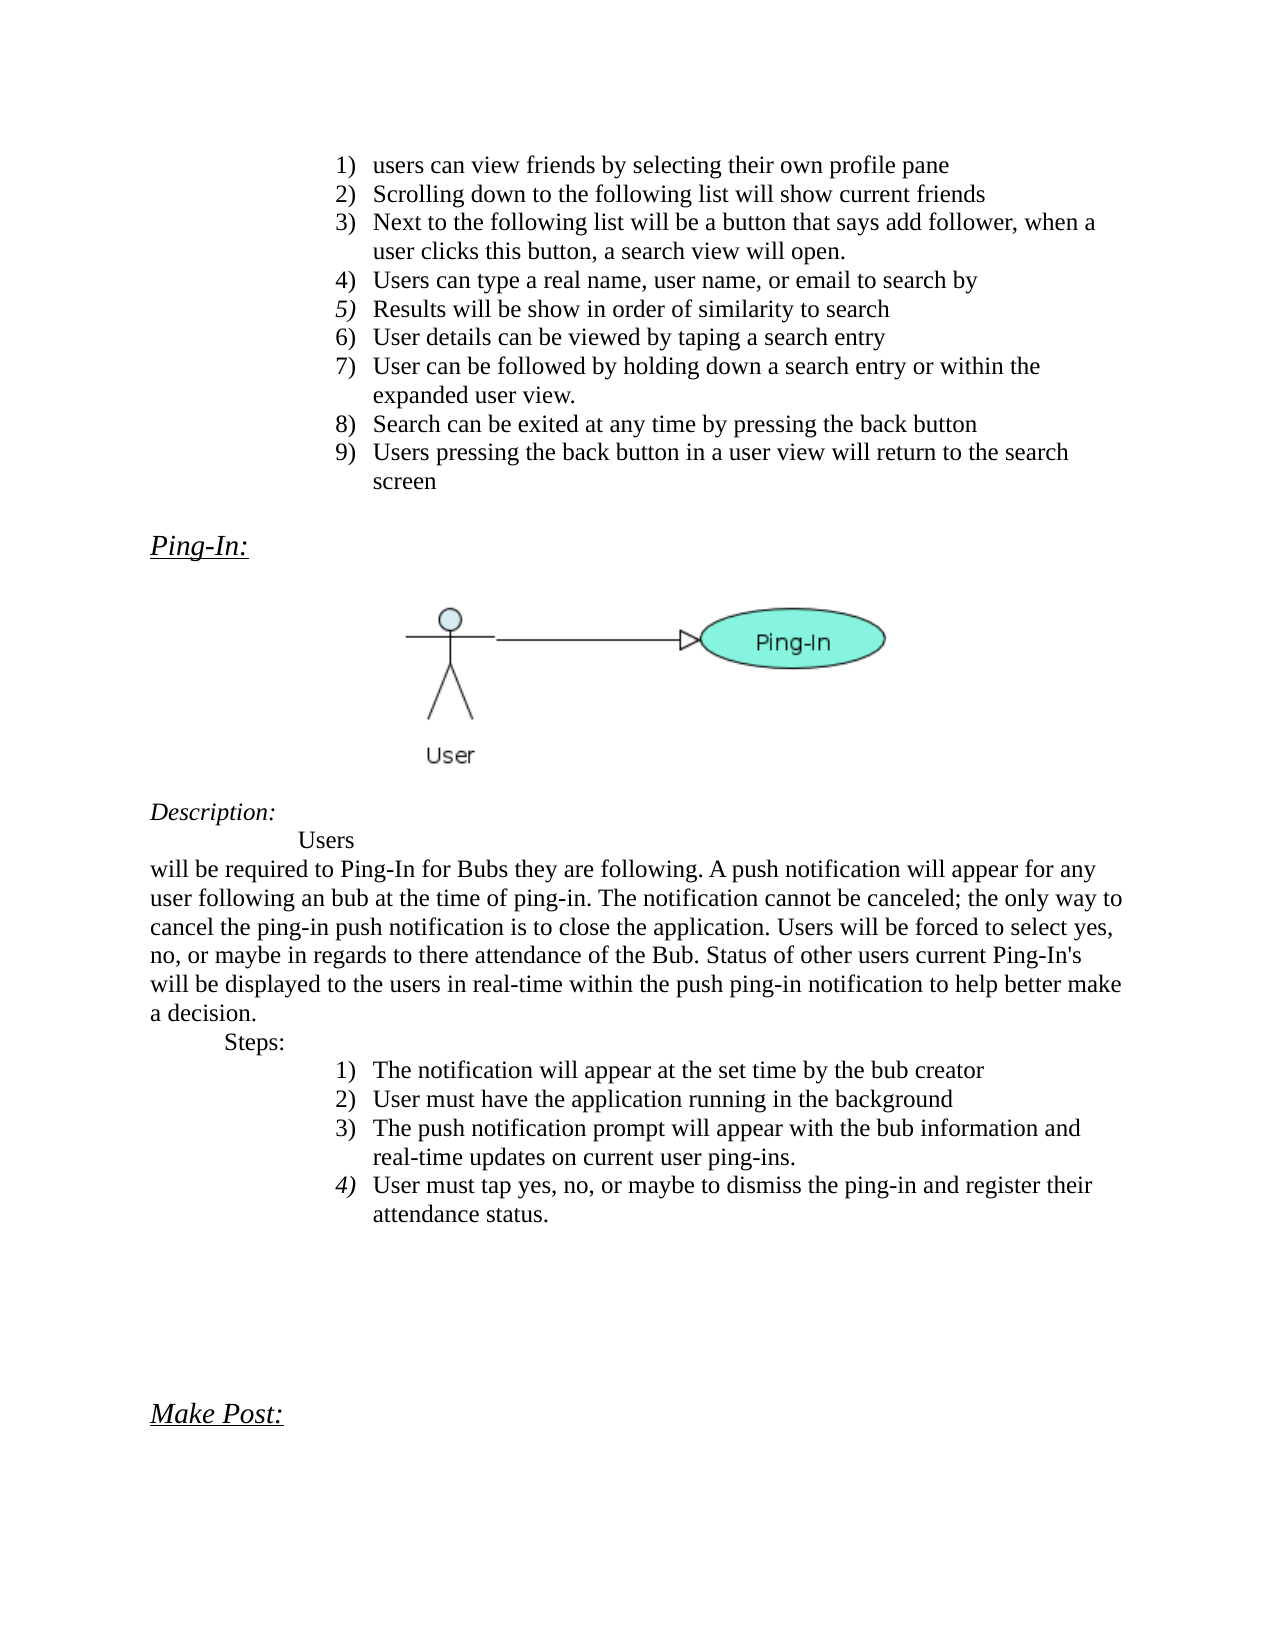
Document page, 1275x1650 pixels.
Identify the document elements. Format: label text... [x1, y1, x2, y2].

list Search can be exited at any time by pressing the back button [335, 409, 1125, 437]
list User must tap yes, no, or maybe to dismiss the ping-in and register their attendance status. [335, 1171, 1125, 1228]
picture [356, 562, 919, 828]
list User must have the application running in the background [335, 1084, 1125, 1113]
list Results will be show in order of similarity to search [335, 294, 1125, 322]
list Users pressing the back button in a user view will return to the search screen [335, 437, 1125, 495]
text Description: [150, 797, 356, 826]
text [919, 797, 1125, 826]
text Steps: [150, 1027, 1125, 1056]
list Scrolling down to the following list will show current friends [335, 179, 1125, 207]
list User details can be viewed by taping a search entry [335, 322, 1125, 351]
list The notification will appear at the set time by the bub creator [335, 1056, 1125, 1084]
list User can be followed by holding down a search entry or within the expanded user view. [335, 351, 1125, 409]
list Next to the following list will be a button that says add follower, when a user clicks this button, a search view will open. [335, 207, 1125, 265]
list users can view friends by selecting their own profile pane [335, 150, 1125, 179]
text Users will be required to Ping-In for Bubs they are following. A push notification will appear for any user following an bub at the time of ping-in. The notification cannot be canceled; the only way to cancel the ping-in push notification is to close the application. Users will be forced to select yes, no, or maybe in regards to there attendance of the Bub. Status of other users current Ping-In's will be displayed to the users in real-time within the push ping-in notification to help better make a decision. [150, 826, 1125, 1027]
list Users can type a real name, user name, or email to search by [335, 265, 1125, 294]
list The push notification prompt will appear with the bub information and real-time updates on current user ping-ins. [335, 1113, 1125, 1171]
text Make Post: [150, 1396, 1125, 1429]
text Ping-In: [150, 528, 1125, 562]
